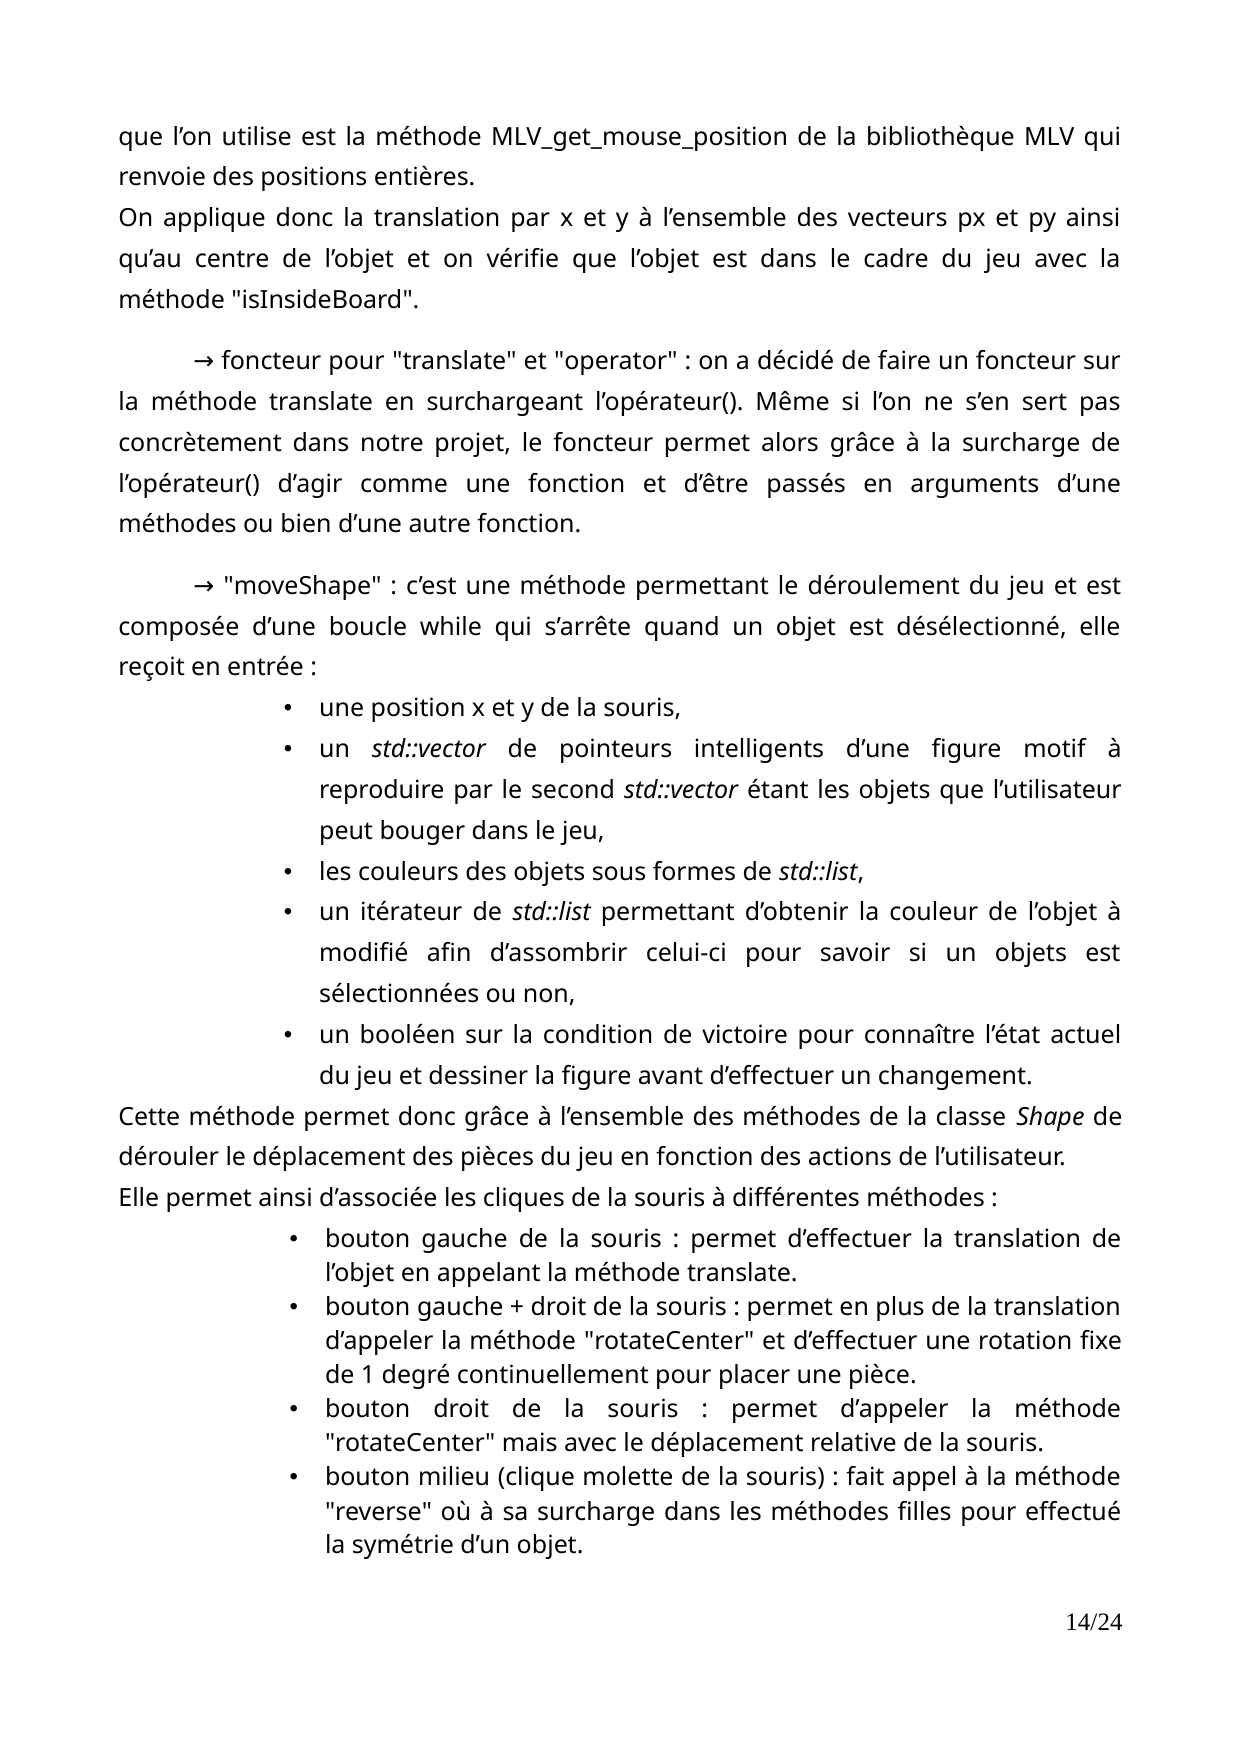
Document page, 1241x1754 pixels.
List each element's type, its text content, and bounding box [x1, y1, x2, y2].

list bouton gauche + droit de la souris : permet en plus de la translation d’appeler la méthode "rotateCenter" et d’effectuer une rotation fixe de 1 degré continuellement pour placer une pièce. [289, 1289, 1122, 1391]
text Cette méthode permet donc grâce à l’ensemble des méthodes de la classe Shape de dérouler le déplacement des pièces du jeu en fonction des actions de l’utilisateur. [118, 1098, 1122, 1173]
list un std::vector de pointeurs intelligents d’une figure motif à reproduire par le second std::vector étant les objets que l’utilisateur peut bouger dans le jeu, [283, 731, 1122, 846]
text que l’on utilise est la méthode MLV_get_mouse_position de la bibliothèque MLV qui renvoie des positions entières. [118, 118, 1122, 193]
text → foncteur pour "translate" et "operator" : on a décidé de faire un foncteur sur la méthode translate en surchargeant l’opérateur(). Même si l’on ne s’en sert pas concrètement dans notre projet, le foncteur permet alors grâce à la surcharge de l’opérateur() d’agir comme une fonction et d’être passés en arguments d’une méthodes ou bien d’une autre fonction. [118, 343, 1122, 540]
text Elle permet ainsi d’associée les cliques de la souris à différentes méthodes : [118, 1180, 1122, 1214]
list un itérateur de std::list permettant d’obtenir la couleur de l’objet à modifié afin d’assombrir celui-ci pour savoir si un objets est sélectionnées ou non, [283, 894, 1122, 1010]
list les couleurs des objets sous formes de std::list, [283, 853, 1122, 887]
list bouton droit de la souris : permet d’appeler la méthode "rotateCenter" mais avec le déplacement relative de la souris. [289, 1391, 1122, 1459]
list bouton milieu (clique molette de la souris) : fait appel à la méthode "reverse" où à sa surcharge dans les méthodes filles pour effectué la symétrie d’un objet. [289, 1459, 1122, 1561]
list bouton gauche de la souris : permet d’effectuer la translation de l’objet en appelant la méthode translate. [289, 1221, 1122, 1289]
list une position x et y de la souris, [283, 690, 1122, 724]
text On applique donc la translation par x et y à l’ensemble des vecteurs px et py ainsi qu’au centre de l’objet et on vérifie que l’objet est dans le cadre du jeu avec la méthode "isInsideBoard". [118, 200, 1122, 316]
text → "moveShape" : c’est une méthode permettant le déroulement du jeu et est composée d’une boucle while qui s’arrête quand un objet est désélectionné, elle reçoit en entrée : [118, 567, 1122, 683]
list un booléen sur la condition de victoire pour connaître l’état actuel du jeu et dessiner la figure avant d’effectuer un changement. [283, 1016, 1122, 1091]
